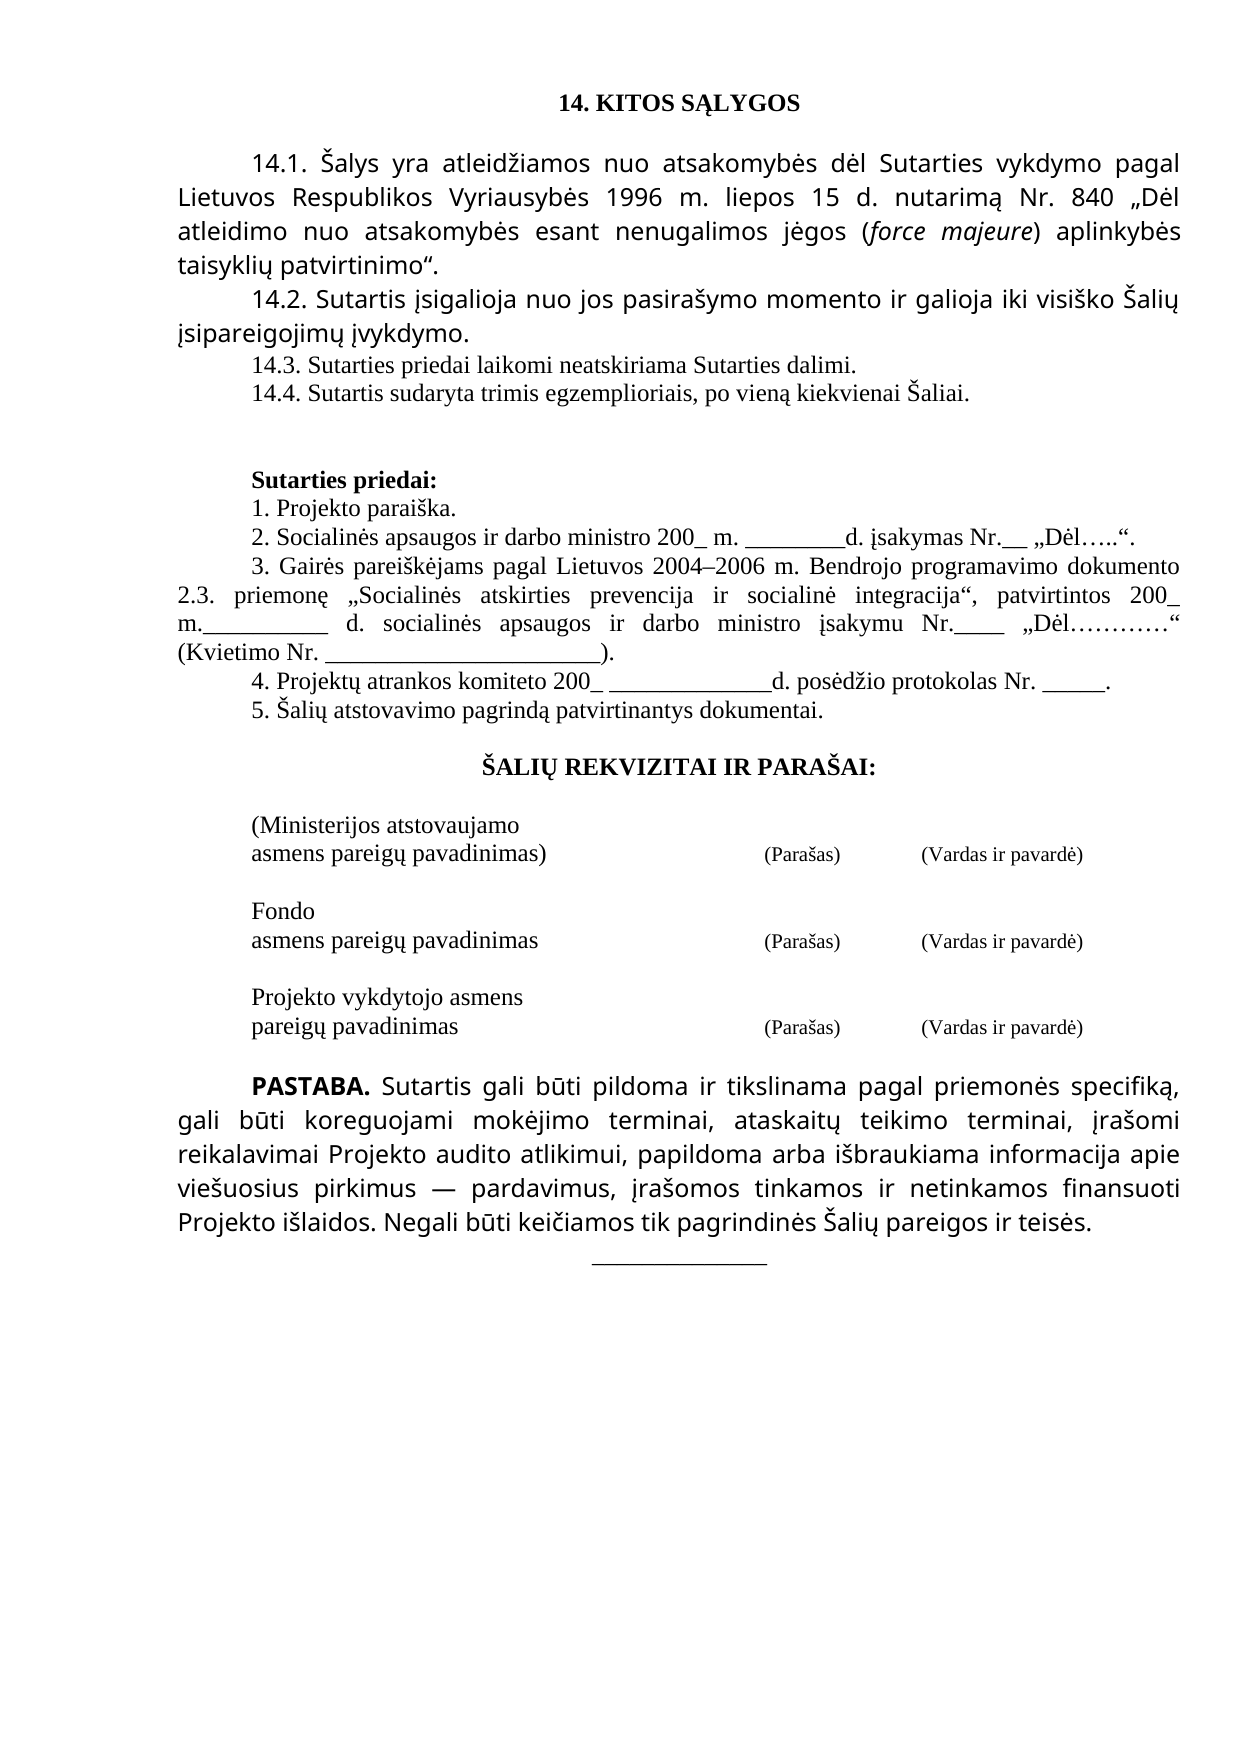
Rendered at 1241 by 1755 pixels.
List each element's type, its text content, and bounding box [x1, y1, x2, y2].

text Sutarties priedai: [177, 465, 1181, 493]
text ______________ [177, 1239, 1181, 1267]
text 4. Projektų atrankos komiteto 200_ _____________d. posėdžio protokolas Nr. _____. [177, 666, 1181, 695]
text 2. Socialinės apsaugos ir darbo ministro 200_ m. ________d. įsakymas Nr.__ „Dėl…..“. [177, 522, 1181, 551]
text asmens pareigų pavadinimas (Parašas) (Vardas ir pavardė) [177, 925, 1181, 953]
text 14.1. Šalys yra atleidžiamos nuo atsakomybės dėl Sutarties vykdymo pagal Lietuvos Respublikos Vyriausybės 1996 m. liepos 15 d. nutarimą Nr. 840 „Dėl atleidimo nuo atsakomybės esant nenugalimos jėgos (force majeure) aplinkybės taisyklių patvirtinimo“. [177, 145, 1181, 282]
text Projekto vykdytojo asmens [177, 982, 1181, 1011]
text 3. Gairės pareiškėjams pagal Lietuvos 2004–2006 m. Bendrojo programavimo dokumento 2.3. priemonę „Socialinės atskirties prevencija ir socialinė integracija“, patvirtintos 200_ m.__________ d. socialinės apsaugos ir darbo ministro įsakymu Nr.____ „Dėl…………“ (Kvietimo Nr. ______________________). [177, 551, 1181, 666]
text 1. Projekto paraiška. [177, 493, 1181, 522]
text Fondo [177, 896, 1181, 925]
text 5. Šalių atstovavimo pagrindą patvirtinantys dokumentai. [177, 695, 1181, 723]
text asmens pareigų pavadinimas) (Parašas) (Vardas ir pavardė) [177, 838, 1181, 867]
text 14. KITOS SĄLYGOS [177, 88, 1181, 117]
text pareigų pavadinimas (Parašas) (Vardas ir pavardė) [177, 1011, 1181, 1040]
text PASTABA. Sutartis gali būti pildoma ir tikslinama pagal priemonės specifiką, gali būti koreguojami mokėjimo terminai, ataskaitų teikimo terminai, įrašomi reikalavimai Projekto audito atlikimui, papildoma arba išbraukiama informacija apie viešuosius pirkimus — pardavimus, įrašomos tinkamos ir netinkamos finansuoti Projekto išlaidos. Negali būti keičiamos tik pagrindinės Šalių pareigos ir teisės. [177, 1068, 1181, 1239]
text 14.3. Sutarties priedai laikomi neatskiriama Sutarties dalimi. [177, 350, 1181, 378]
text ŠALIŲ REKVIZITAI IR PARAŠAI: [177, 752, 1181, 781]
text 14.2. Sutartis įsigalioja nuo jos pasirašymo momento ir galioja iki visiško Šalių įsipareigojimų įvykdymo. [177, 282, 1181, 350]
text 14.4. Sutartis sudaryta trimis egzemplioriais, po vieną kiekvienai Šaliai. [177, 378, 1181, 407]
text (Ministerijos atstovaujamo [177, 810, 1181, 838]
